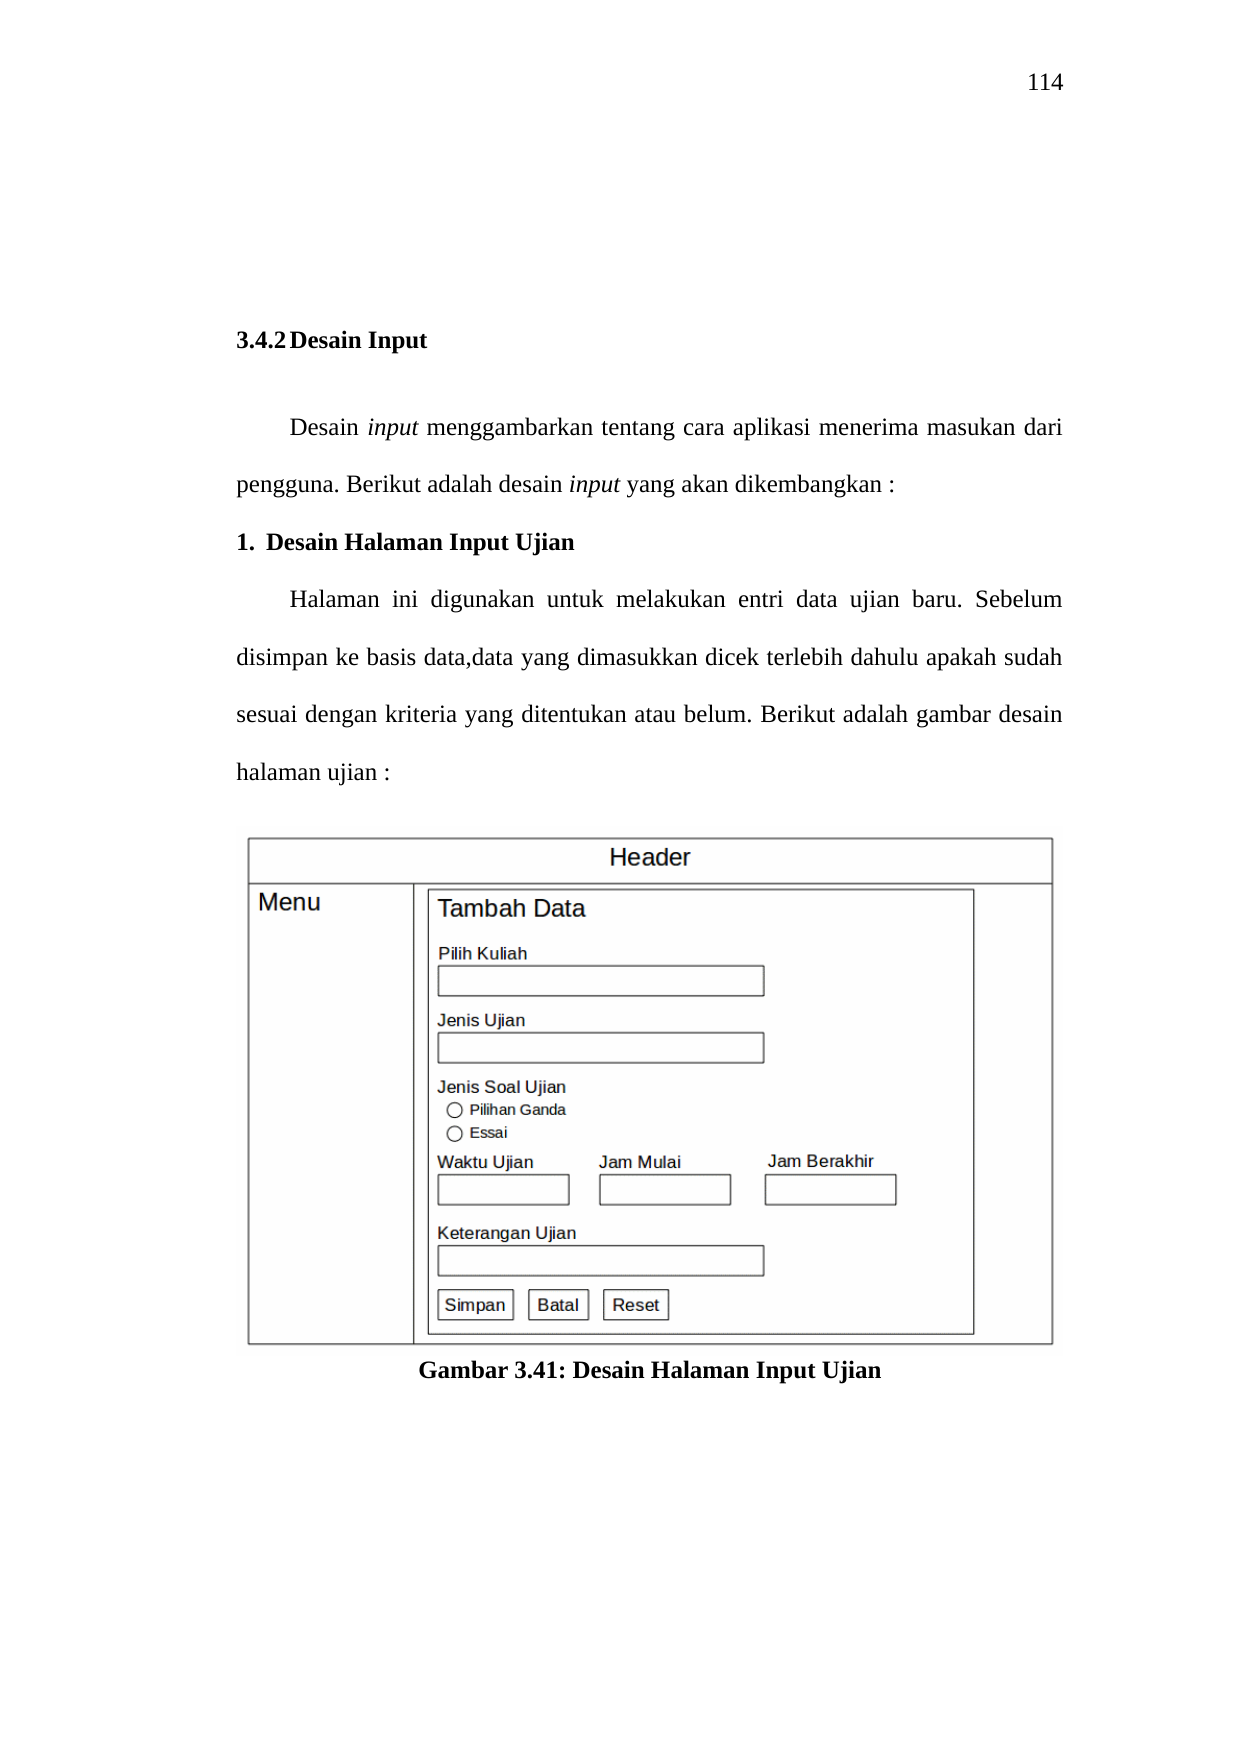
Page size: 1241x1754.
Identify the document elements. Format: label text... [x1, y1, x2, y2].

text Desain input menggambarkan tentang cara aplikasi menerima masukan dari pengguna. Berikut adalah desain input yang akan dikembangkan : [236, 412, 1063, 498]
text Halaman ini digunakan untuk melakukan entri data ujian baru. Sebelum disimpan ke basis data,data yang dimasukkan dicek terlebih dahulu apakah sudah sesuai dengan kriteria yang ditentukan atau belum. Berikut adalah gambar desain halaman ujian : [236, 584, 1063, 786]
picture [236, 826, 1064, 1356]
text Gambar 3.41: Desain Halaman Input Ujian [236, 1356, 1063, 1384]
subtitle 3.4.2 Desain Input [236, 325, 1063, 353]
list Desain Halaman Input Ujian [236, 527, 1063, 556]
